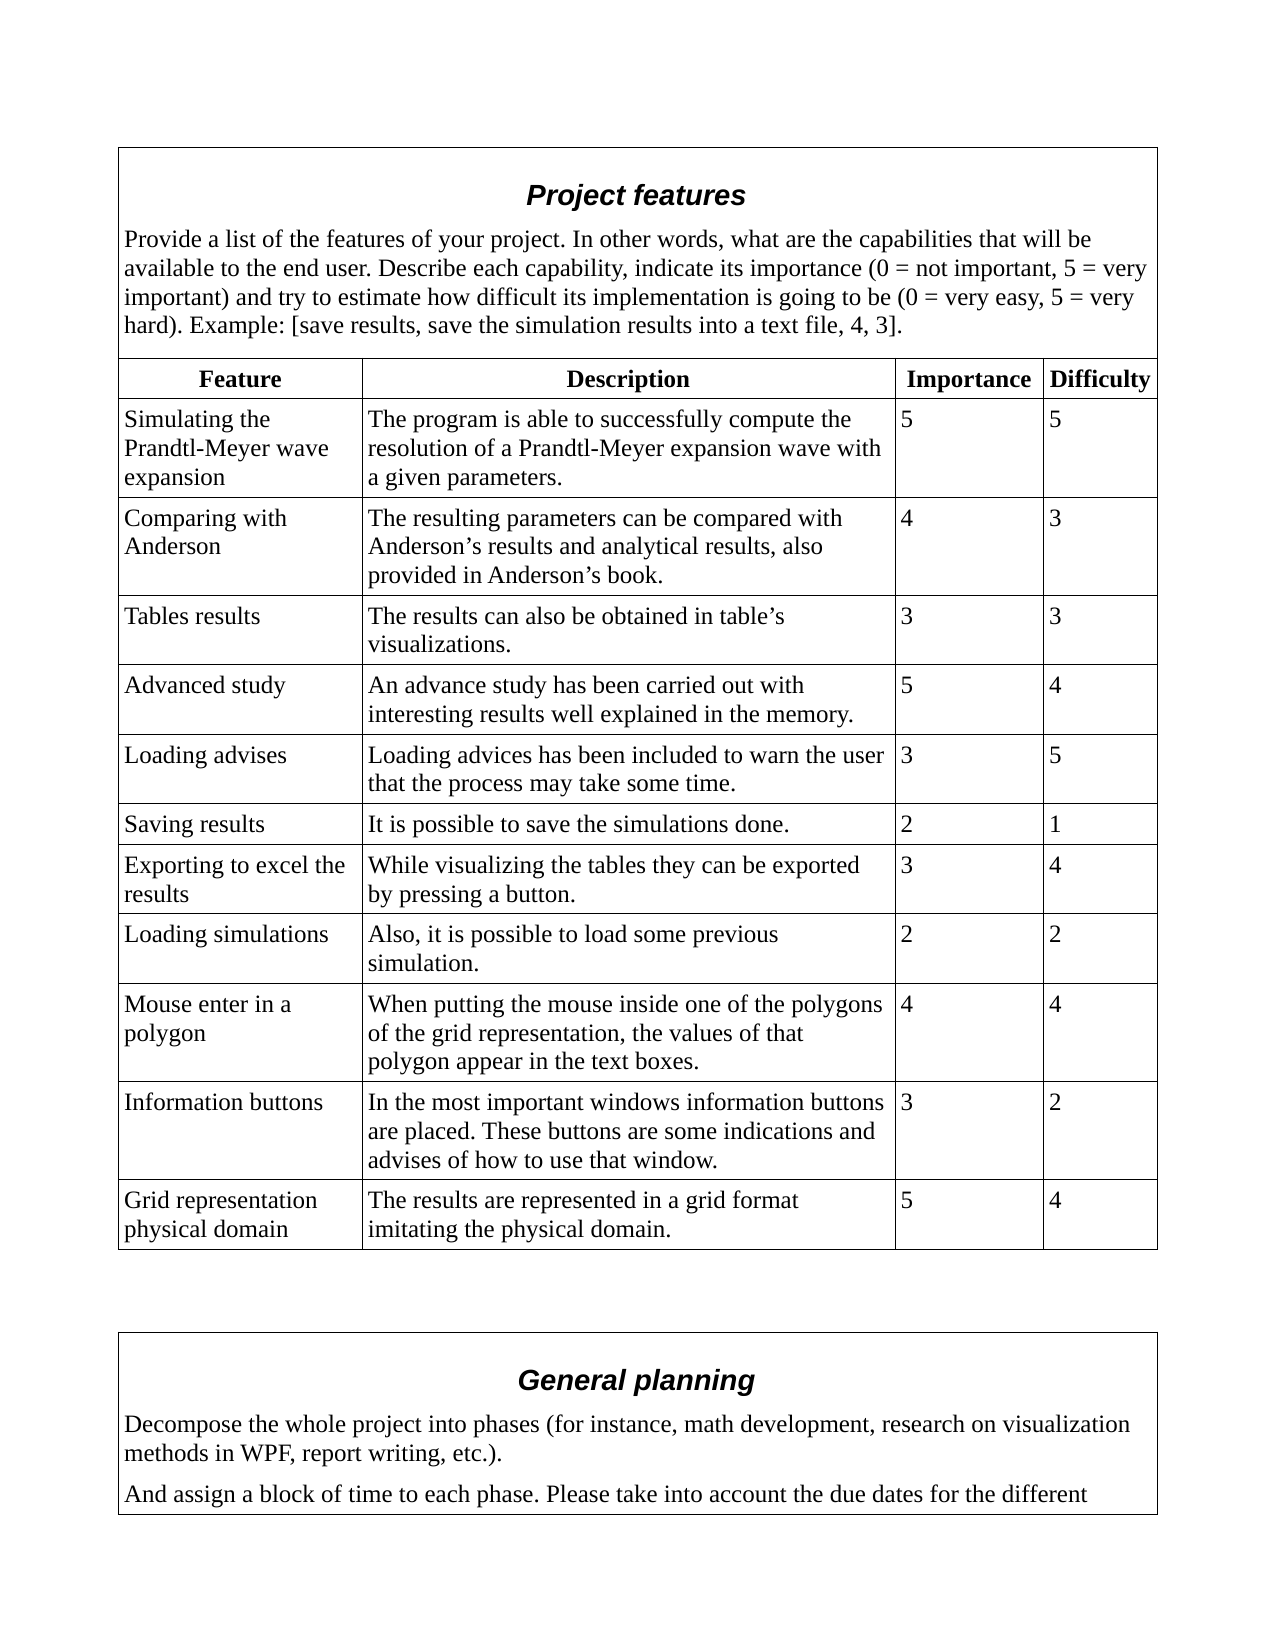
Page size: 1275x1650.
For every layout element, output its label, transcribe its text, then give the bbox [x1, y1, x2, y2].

table_cell Simulating the Prandtl-Meyer wave expansion [119, 399, 362, 496]
table_cell 4 [1044, 845, 1157, 913]
table_cell 4 [896, 984, 1043, 1081]
table_cell 2 [1044, 914, 1157, 983]
table_header General planning Decompose the whole project into phases (for instance, math development, research on visualization methods in WPF, report writing, etc.). And assign a block of time to each phase. Please take into account the due dates for the different [119, 1333, 1157, 1513]
table_cell The program is able to successfully compute the resolution of a Prandtl-Meyer expansion wave with a given parameters. [363, 399, 895, 496]
table_cell Saving results [119, 804, 362, 844]
table_cell 1 [1044, 804, 1157, 844]
table_cell 5 [896, 399, 1043, 496]
table_cell 3 [1044, 498, 1157, 594]
table_cell Feature [119, 359, 362, 398]
table_header Project features Provide a list of the features of your project. In other words, what are the capabilities that will be available to the end user. Describe each capability, indicate its importance (0 = not important, 5 = very important) and try to estimate how difficult its implementation is going to be (0 = very easy, 5 = very hard). Example: [save results, save the simulation results into a text file, 4, 3]. [119, 148, 1157, 357]
table_cell 3 [896, 596, 1043, 664]
table_cell Also, it is possible to load some previous simulation. [363, 914, 895, 983]
table_cell The resulting parameters can be compared with Anderson’s results and analytical results, also provided in Anderson’s book. [363, 498, 895, 594]
table_cell When putting the mouse inside one of the polygons of the grid representation, the values of that polygon appear in the text boxes. [363, 984, 895, 1081]
table_cell 3 [896, 1082, 1043, 1179]
table_cell Exporting to excel the results [119, 845, 362, 913]
table_cell In the most important windows information buttons are placed. These buttons are some indications and advises of how to use that window. [363, 1082, 895, 1179]
table_cell 5 [896, 1180, 1043, 1249]
table_cell Advanced study [119, 665, 362, 733]
table_cell 3 [896, 845, 1043, 913]
table_cell The results can also be obtained in table’s visualizations. [363, 596, 895, 664]
table_cell The results are represented in a grid format imitating the physical domain. [363, 1180, 895, 1249]
table_cell 5 [1044, 399, 1157, 496]
table_cell 3 [896, 735, 1043, 803]
table_cell Comparing with Anderson [119, 498, 362, 594]
table_cell Information buttons [119, 1082, 362, 1179]
table_cell Description [363, 359, 895, 398]
table_cell 4 [1044, 984, 1157, 1081]
table_cell Loading advises [119, 735, 362, 803]
table_cell Loading advices has been included to warn the user that the process may take some time. [363, 735, 895, 803]
table_cell 5 [896, 665, 1043, 733]
table_cell 2 [896, 804, 1043, 844]
table_cell 4 [1044, 1180, 1157, 1249]
table_cell 2 [1044, 1082, 1157, 1179]
table_cell It is possible to save the simulations done. [363, 804, 895, 844]
table_cell 5 [1044, 735, 1157, 803]
table_cell 4 [896, 498, 1043, 594]
table_cell 4 [1044, 665, 1157, 733]
table_cell Difficulty [1044, 359, 1157, 398]
table_cell Importance [896, 359, 1043, 398]
table_cell 2 [896, 914, 1043, 983]
table_cell An advance study has been carried out with interesting results well explained in the memory. [363, 665, 895, 733]
table_cell Tables results [119, 596, 362, 664]
table_cell 3 [1044, 596, 1157, 664]
table_cell While visualizing the tables they can be exported by pressing a button. [363, 845, 895, 913]
table_cell Mouse enter in a polygon [119, 984, 362, 1081]
table_cell Grid representation physical domain [119, 1180, 362, 1249]
table_cell Loading simulations [119, 914, 362, 983]
